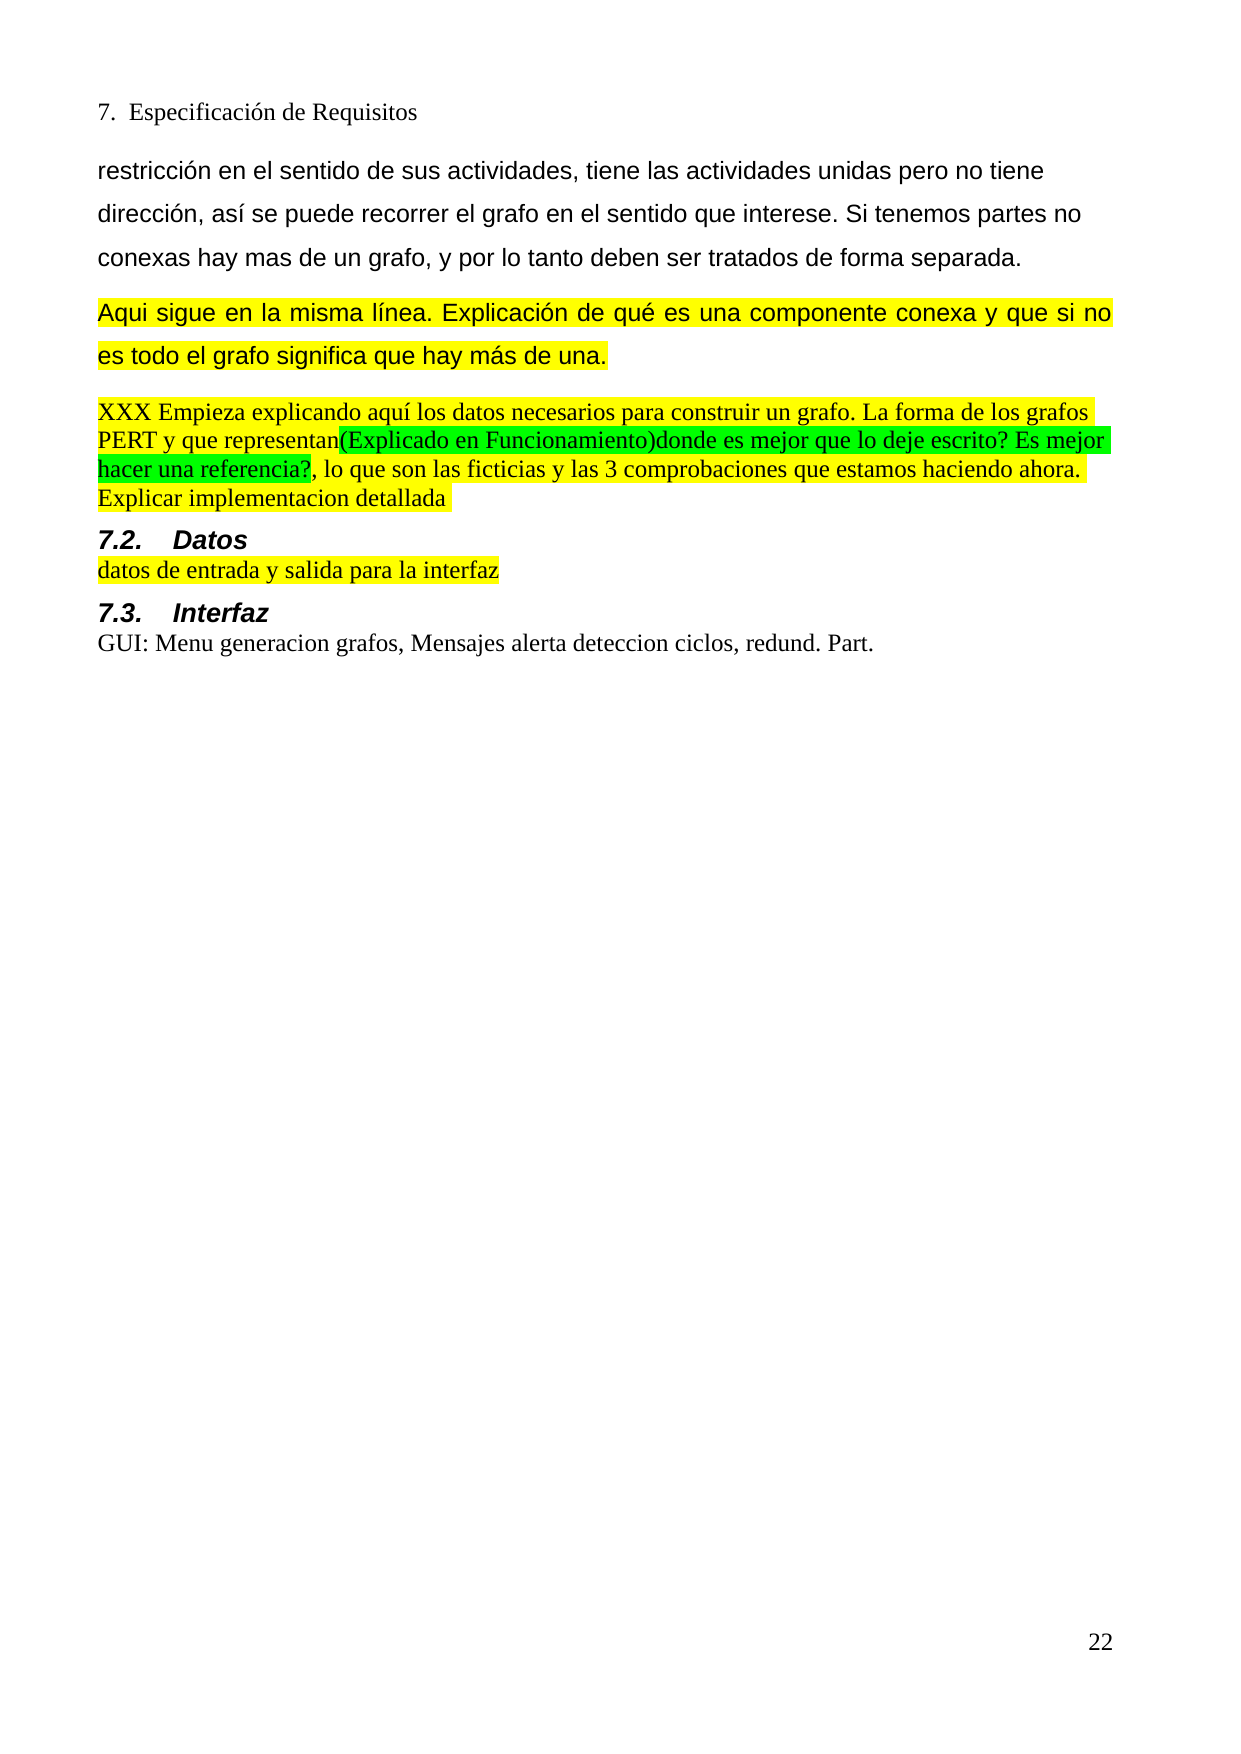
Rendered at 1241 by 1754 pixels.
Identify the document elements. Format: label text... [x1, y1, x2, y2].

text GUI: Menu generacion grafos, Mensajes alerta deteccion ciclos, redund. Part. [97, 628, 1113, 657]
subtitle Interfaz [97, 597, 1113, 628]
text restricción en el sentido de sus actividades, tiene las actividades unidas pero no tiene dirección, así se puede recorrer el grafo en el sentido que interese. Si tenemos partes no conexas hay mas de un grafo, y por lo tanto deben ser tratados de forma separada. [97, 156, 1113, 271]
text Aqui sigue en la misma línea. Explicación de qué es una componente conexa y que si no es todo el grafo significa que hay más de una. [97, 298, 1113, 370]
subtitle Datos [97, 524, 1113, 556]
text datos de entrada y salida para la interfaz [97, 556, 1113, 584]
text XXX Empieza explicando aquí los datos necesarios para construir un grafo. La forma de los grafos PERT y que representan(Explicado en Funcionamiento)donde es mejor que lo deje escrito? Es mejor hacer una referencia?, lo que son las ficticias y las 3 comprobaciones que estamos haciendo ahora. Explicar implementacion detallada [97, 397, 1113, 512]
